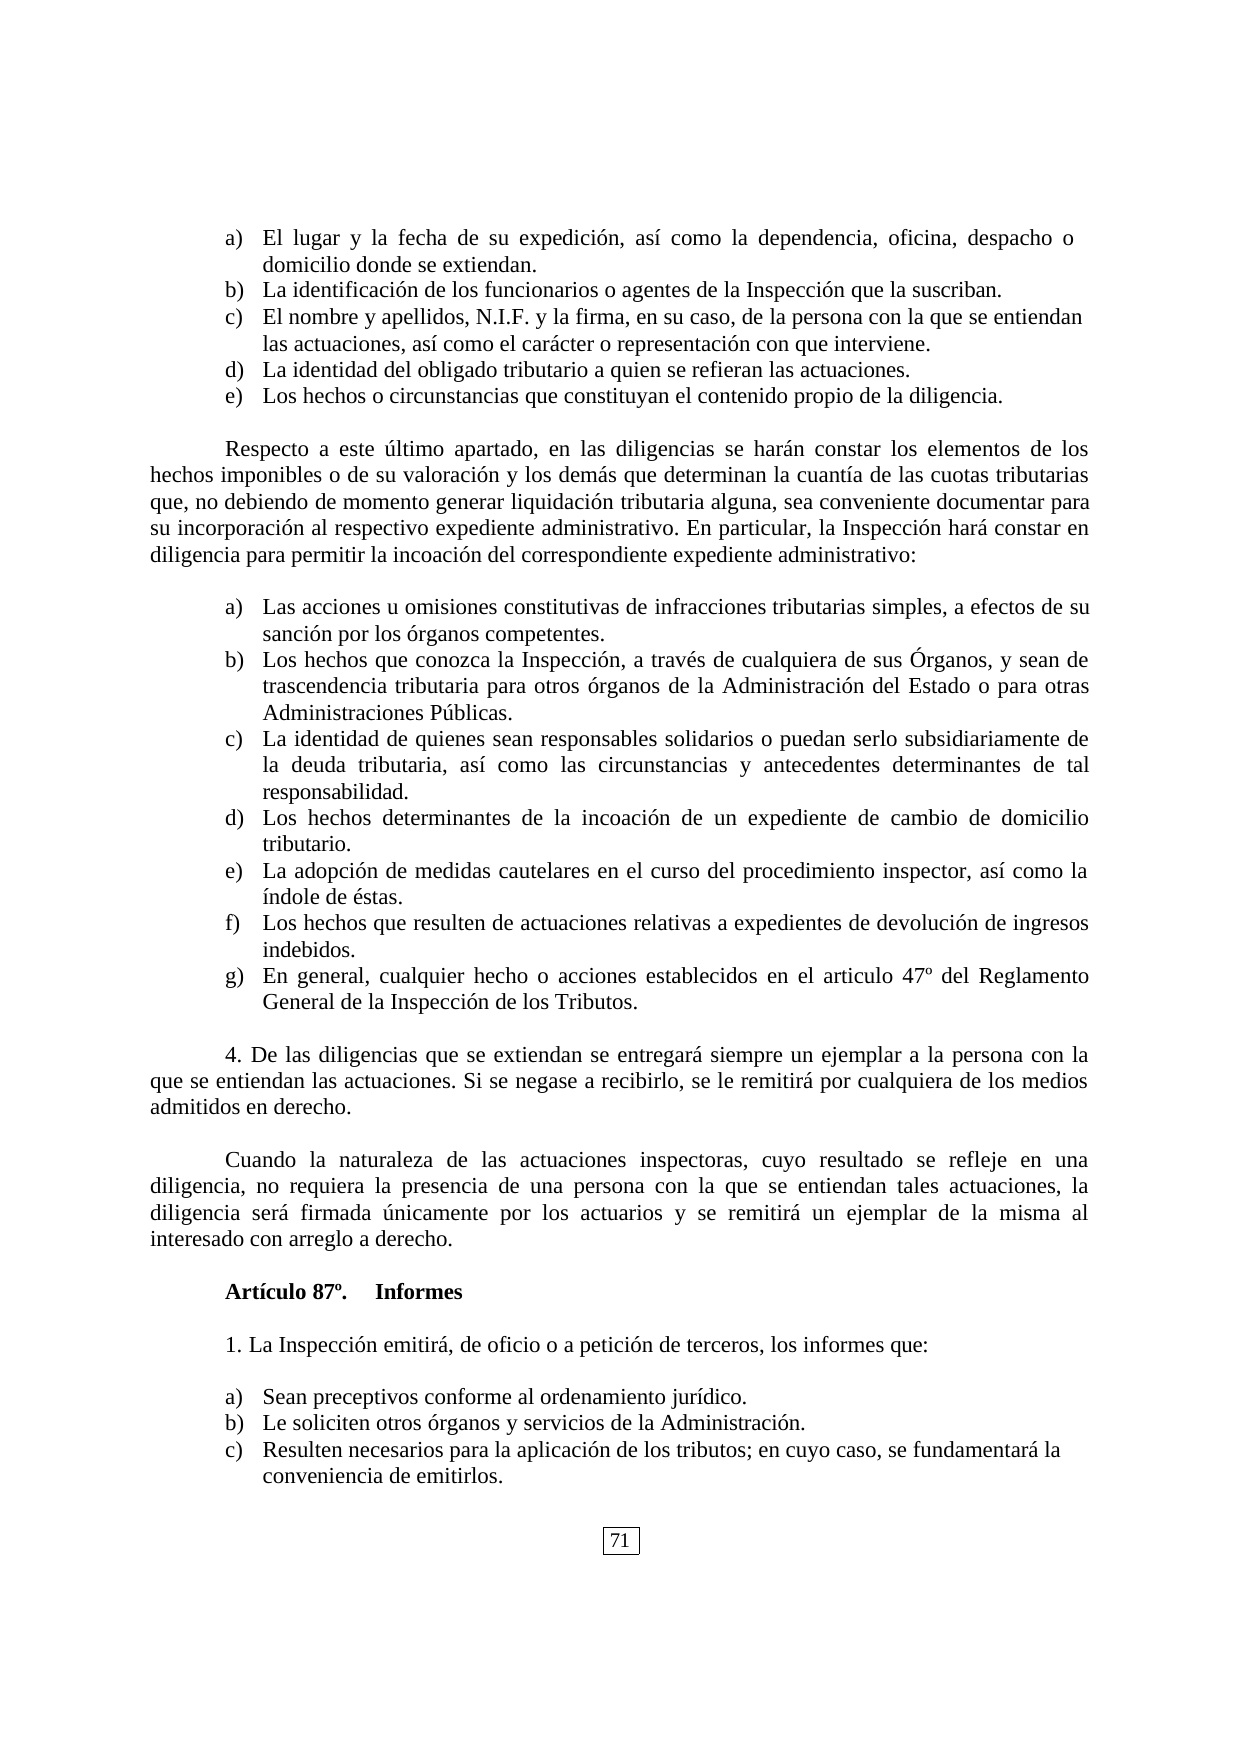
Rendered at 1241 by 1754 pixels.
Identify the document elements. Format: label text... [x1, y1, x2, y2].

text Cuando la naturaleza de las actuaciones inspectoras, cuyo resultado se refleje en una diligencia, no requiera la presencia de una persona con la que se entiendan tales actuaciones, la diligencia será firmada únicamente por los actuarios y se remitirá un ejemplar de la misma al interesado con arreglo a derecho. [150, 1146, 1090, 1252]
list La adopción de medidas cautelares en el curso del procedimiento inspector, así como la índole de éstas. [225, 857, 1089, 909]
subtitle Artículo 87º. Informes [225, 1278, 1107, 1304]
list Los hechos o circunstancias que constituyan el contenido propio de la diligencia. [225, 382, 1107, 408]
list Las acciones u omisiones constitutivas de infracciones tributarias simples, a efectos de su sanción por los órganos competentes. [225, 593, 1090, 646]
list La identidad de quienes sean responsables solidarios o puedan serlo subsidiariamente de la deuda tributaria, así como las circunstancias y antecedentes determinantes de tal responsabilidad. [225, 725, 1091, 804]
list En general, cualquier hecho o acciones establecidos en el articulo 47º del Reglamento General de la Inspección de los Tributos. [225, 962, 1091, 1014]
list La identificación de los funcionarios o agentes de la Inspección que la suscriban. [225, 277, 1107, 303]
list De las diligencias que se extiendan se entregará siempre un ejemplar a la persona con la que se entiendan las actuaciones. Si se negase a recibirlo, se le remitirá por cualquiera de los medios admitidos en derecho. [150, 1041, 1090, 1120]
list Los hechos que conozca la Inspección, a través de cualquiera de sus Órganos, y sean de trascendencia tributaria para otros órganos de la Administración del Estado o para otras Administraciones Públicas. [225, 646, 1091, 725]
text Respecto a este último apartado, en las diligencias se harán constar los elementos de los hechos imponibles o de su valoración y los demás que determinan la cuantía de las cuotas tributarias que, no debiendo de momento generar liquidación tributaria alguna, sea conveniente documentar para su incorporación al respectivo expediente administrativo. En particular, la Inspección hará constar en diligencia para permitir la incoación del correspondiente expediente administrativo: [150, 435, 1091, 567]
list El lugar y la fecha de su expedición, así como la dependencia, oficina, despacho o domicilio donde se extiendan. [225, 224, 1091, 277]
list Los hechos que resulten de actuaciones relativas a expedientes de devolución de ingresos indebidos. [225, 909, 1090, 962]
list Le soliciten otros órganos y servicios de la Administración. [225, 1410, 1107, 1436]
list El nombre y apellidos, N.I.F. y la firma, en su caso, de la persona con la que se entiendan las actuaciones, así como el carácter o representación con que interviene. [225, 303, 1090, 356]
list Los hechos determinantes de la incoación de un expediente de cambio de domicilio tributario. [225, 804, 1091, 857]
list Sean preceptivos conforme al ordenamiento jurídico. [225, 1383, 1107, 1410]
list Resulten necesarios para la aplicación de los tributos; en cuyo caso, se fundamentará la conveniencia de emitirlos. [225, 1436, 1091, 1489]
list La Inspección emitirá, de oficio o a petición de terceros, los informes que: [225, 1331, 1107, 1357]
list La identidad del obligado tributario a quien se refieran las actuaciones. [225, 356, 1107, 382]
